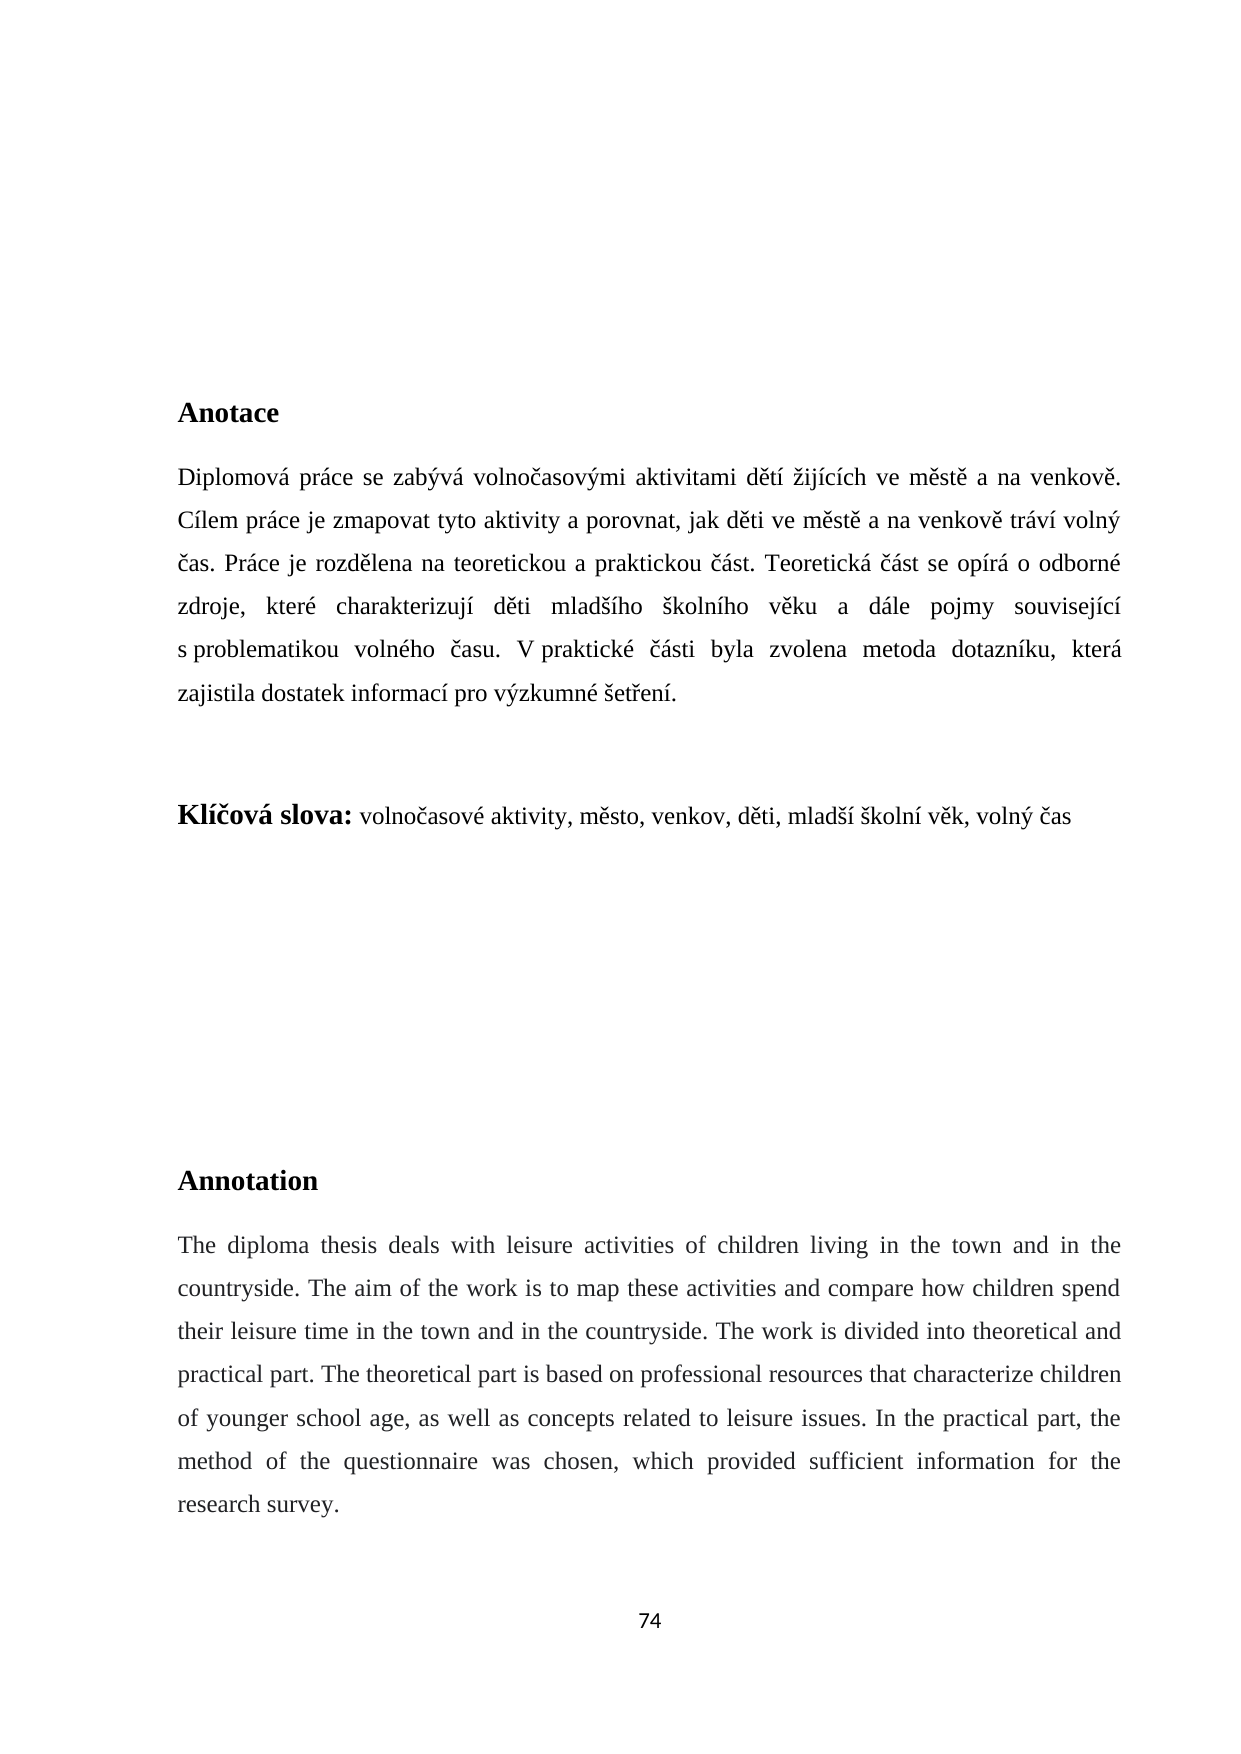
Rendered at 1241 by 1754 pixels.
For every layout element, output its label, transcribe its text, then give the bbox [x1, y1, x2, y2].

text Diplomová práce se zabývá volnočasovými aktivitami dětí žijících ve městě a na venkově. Cílem práce je zmapovat tyto aktivity a porovnat, jak děti ve městě a na venkově tráví volný čas. Práce je rozdělena na teoretickou a praktickou část. Teoretická část se opírá o odborné zdroje, které charakterizují děti mladšího školního věku a dále pojmy související s problematikou volného času. V praktické části byla zvolena metoda dotazníku, která zajistila dostatek informací pro výzkumné šetření. [177, 462, 1122, 706]
text The diploma thesis deals with leisure activities of children living in the town and in the countryside. The aim of the work is to map these activities and compare how children spend their leisure time in the town and in the countryside. The work is divided into theoretical and practical part. The theoretical part is based on professional resources that characterize children of younger school age, as well as concepts related to leisure issues. In the practical part, the method of the questionnaire was chosen, which provided sufficient information for the research survey. [177, 1230, 1122, 1518]
text Klíčová slova: volnočasové aktivity, město, venkov, děti, mladší školní věk, volný čas [177, 797, 1122, 831]
text Anotace [177, 395, 1122, 428]
text Annotation [177, 1163, 1122, 1197]
